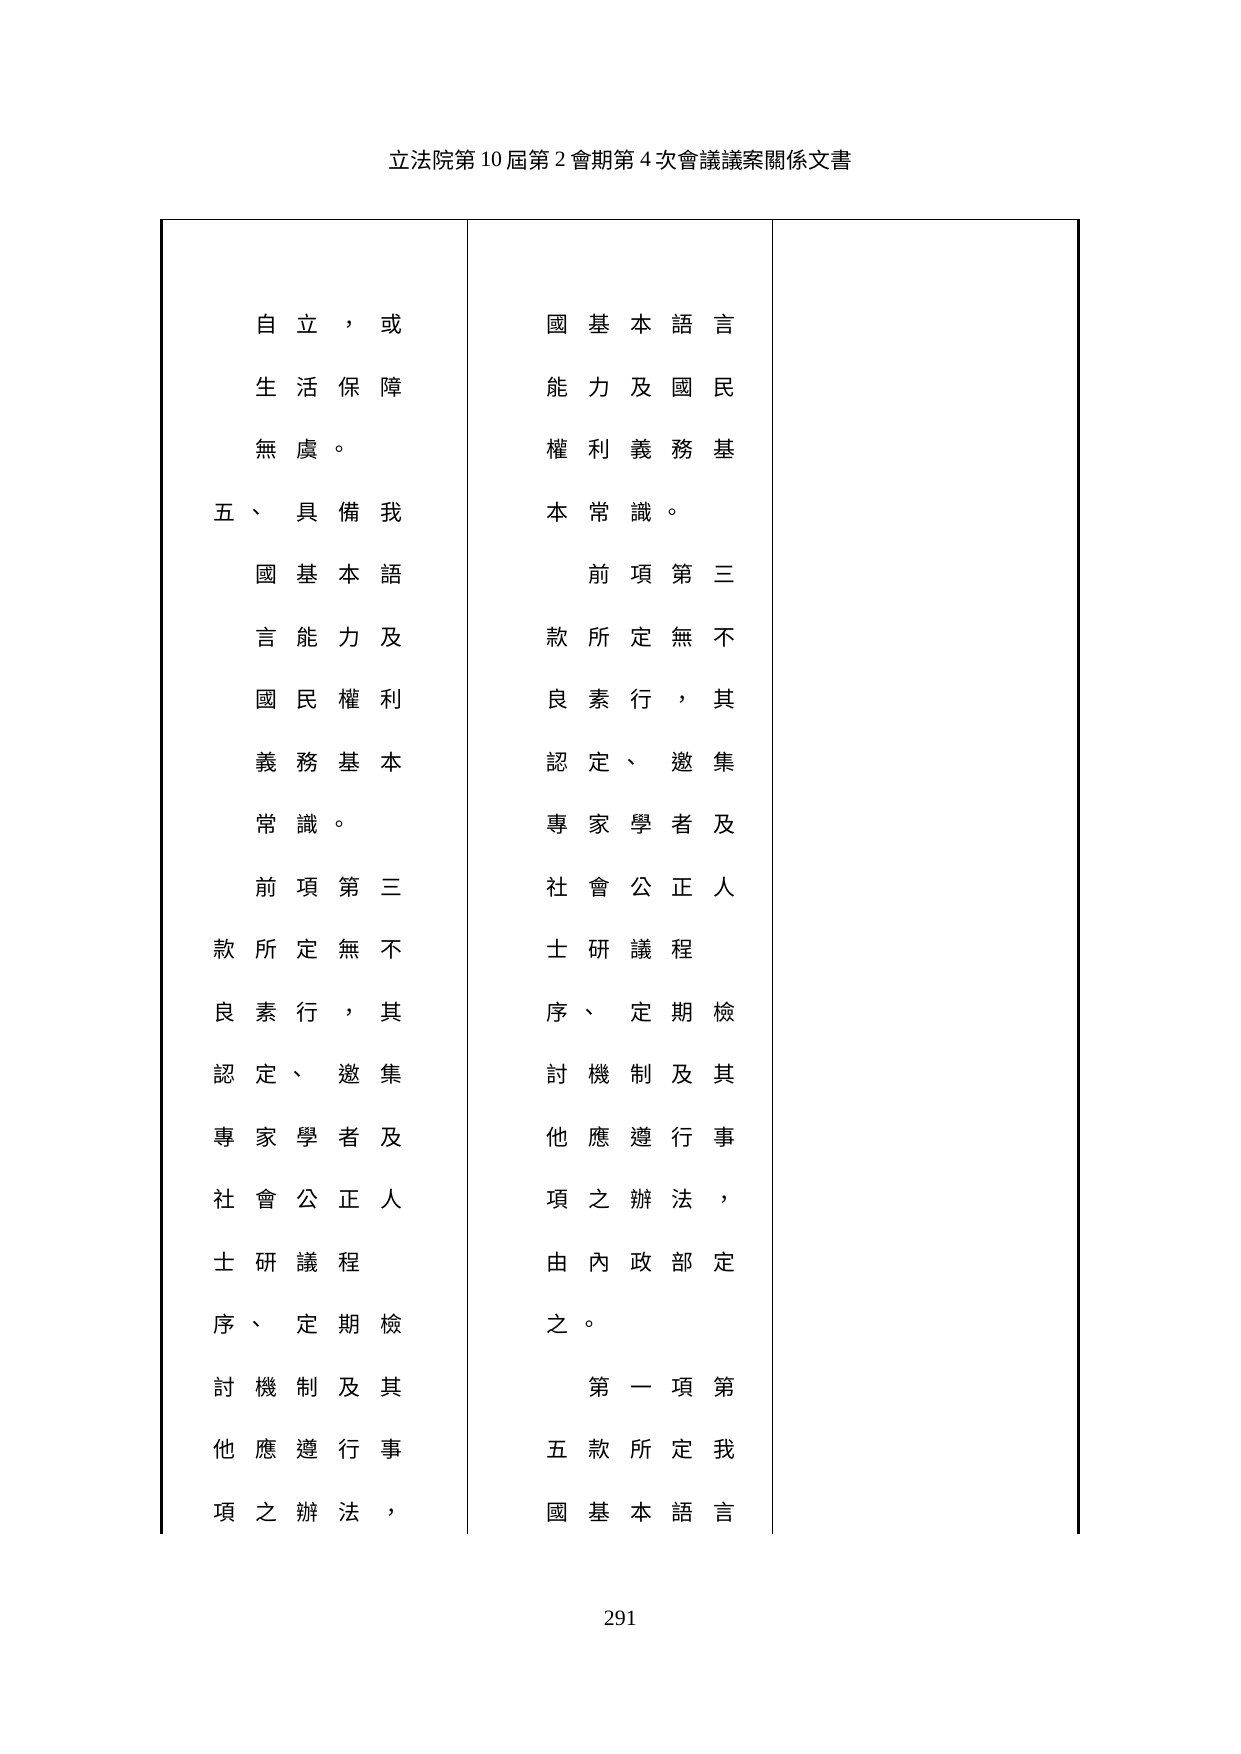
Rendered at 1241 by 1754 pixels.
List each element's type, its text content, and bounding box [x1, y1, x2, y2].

table_cell 國基本語言能力及國民權利義務基本常識。 前項第三款所定無不良素行，其認定、邀集專家學者及社會公正人士研議程序、定期檢討機制及其他應遵行事項之辦法，由內政部定之。 第一項第五款所定我國基本語言 [468, 220, 772, 1534]
table_cell 自立，或生活保障無虞。 五、具備我國基本語言能力及國民權利義務基本常識。 前項第三款所定無不良素行，其認定、邀集專家學者及社會公正人士研議程序、定期檢討機制及其他應遵行事項之辦法， [163, 220, 467, 1534]
table_cell [773, 220, 1077, 1534]
